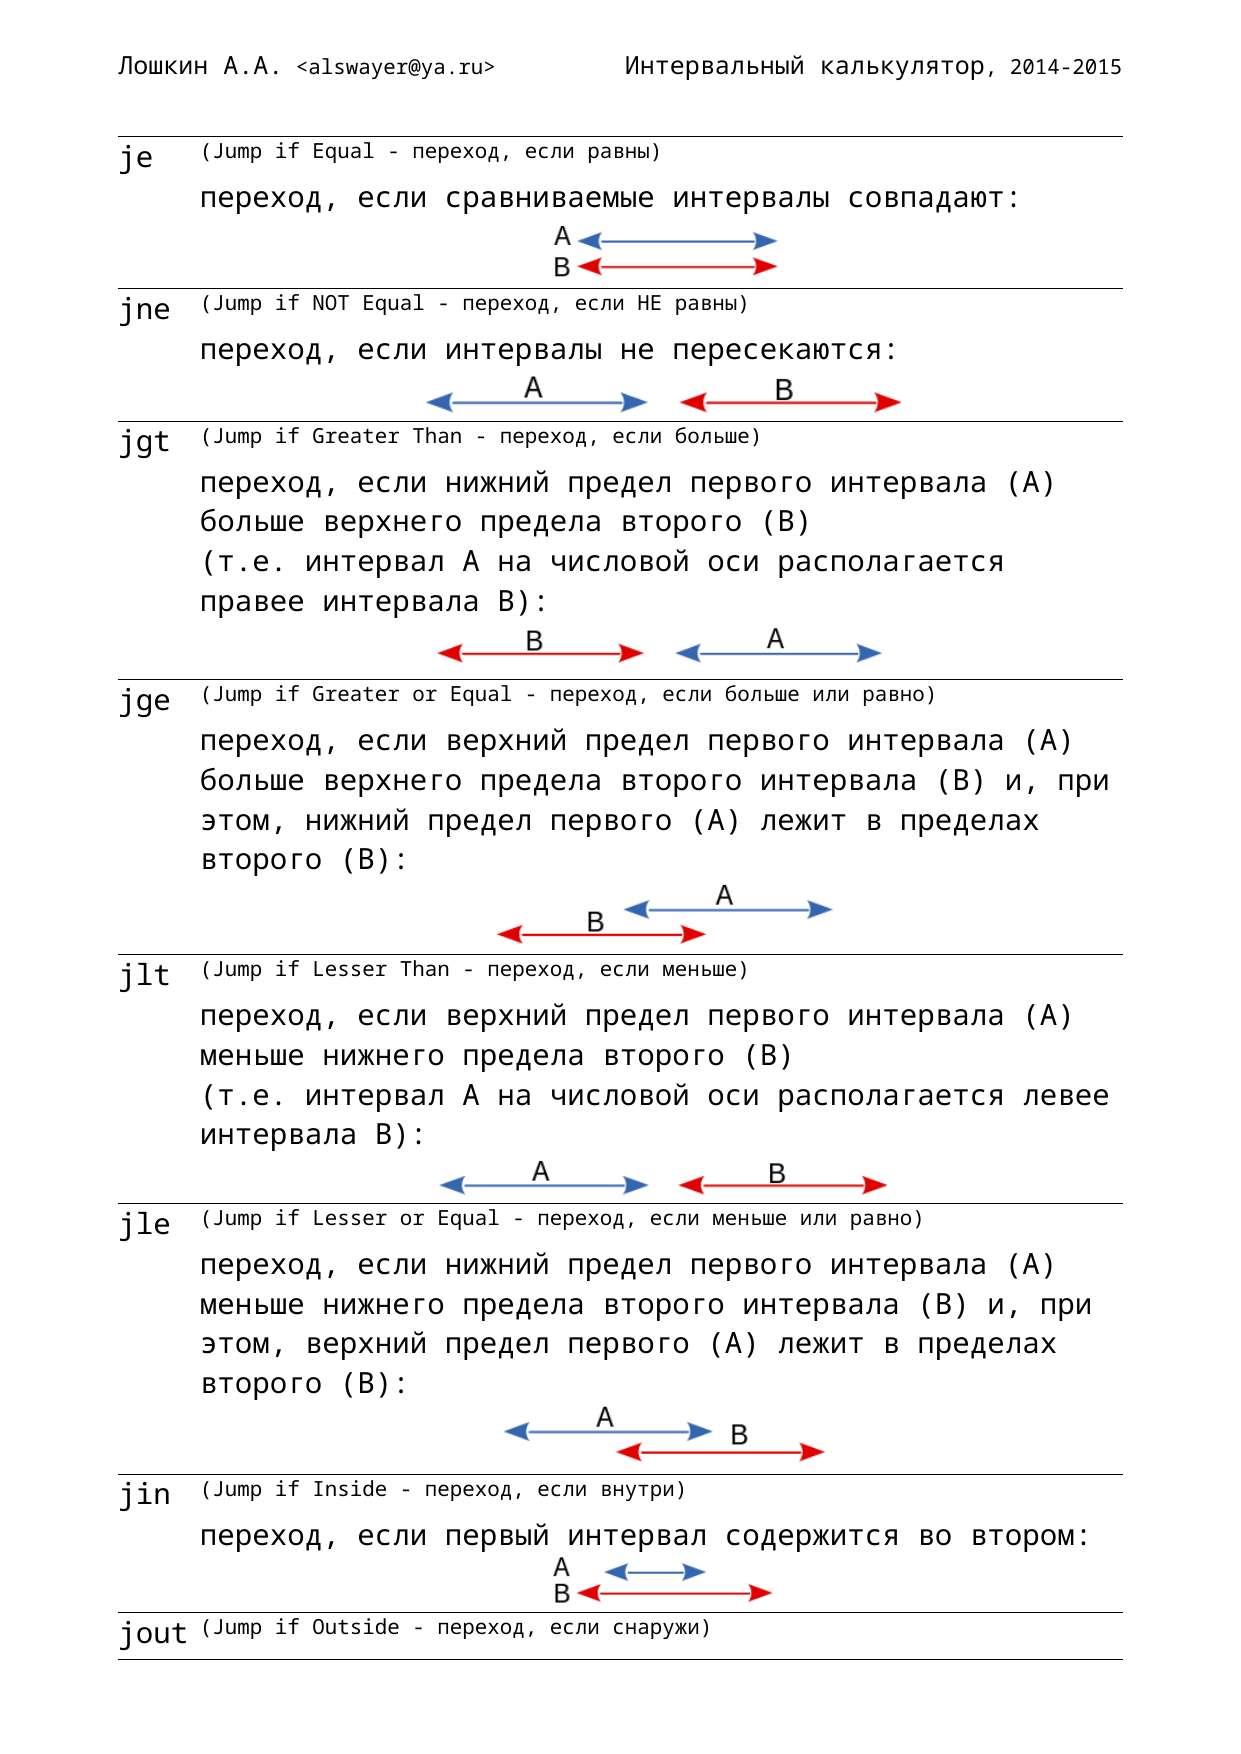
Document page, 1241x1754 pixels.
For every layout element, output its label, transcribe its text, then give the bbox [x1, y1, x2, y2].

picture [541, 216, 781, 283]
table_cell jne [118, 289, 199, 421]
table_cell jout [118, 1613, 199, 1658]
table_cell jle [118, 1204, 199, 1473]
table_header (Jump if Equal - переход, если равны) переход, если сравниваемые интервалы совпадают: [200, 137, 1123, 288]
table_cell (Jump if Outside - переход, если снаружи) [200, 1613, 1123, 1658]
table_cell (Jump if Lesser Than - переход, если меньше) переход, если верхний предел первого интервала (A) меньше нижнего предела второго (B) (т.е. интервал A на числовой оси располагается левее интервала B): [200, 955, 1123, 1203]
picture [433, 619, 889, 674]
picture [487, 878, 836, 949]
table_cell (Jump if Greater or Equal - переход, если больше или равно) переход, если верхний предел первого интервала (A) больше верхнего предела второго интервала (B) и, при этом, нижний предел первого (A) лежит в пределах второго (B): [200, 680, 1123, 954]
table_cell jgt [118, 422, 199, 679]
table_cell (Jump if NOT Equal - переход, если НЕ равны) переход, если интервалы не пересекаются: [200, 289, 1123, 421]
table_cell jge [118, 680, 199, 954]
table_cell jlt [118, 955, 199, 1203]
table_cell (Jump if Greater Than - переход, если больше) переход, если нижний предел первого интервала (A) больше верхнего предела второго (B) (т.е. интервал A на числовой оси располагается правее интервала B): [200, 422, 1123, 679]
table_cell (Jump if Inside - переход, если внутри) переход, если первый интервал содержится во втором: [200, 1475, 1123, 1612]
table_cell jin [118, 1475, 199, 1612]
picture [435, 1153, 888, 1197]
picture [548, 1553, 775, 1607]
table_header je [118, 137, 199, 288]
picture [421, 368, 902, 415]
table_cell (Jump if Lesser or Equal - переход, если меньше или равно) переход, если нижний предел первого интервала (A) меньше нижнего предела второго интервала (B) и, при этом, верхний предел первого (A) лежит в пределах второго (B): [200, 1204, 1123, 1473]
picture [496, 1402, 826, 1468]
